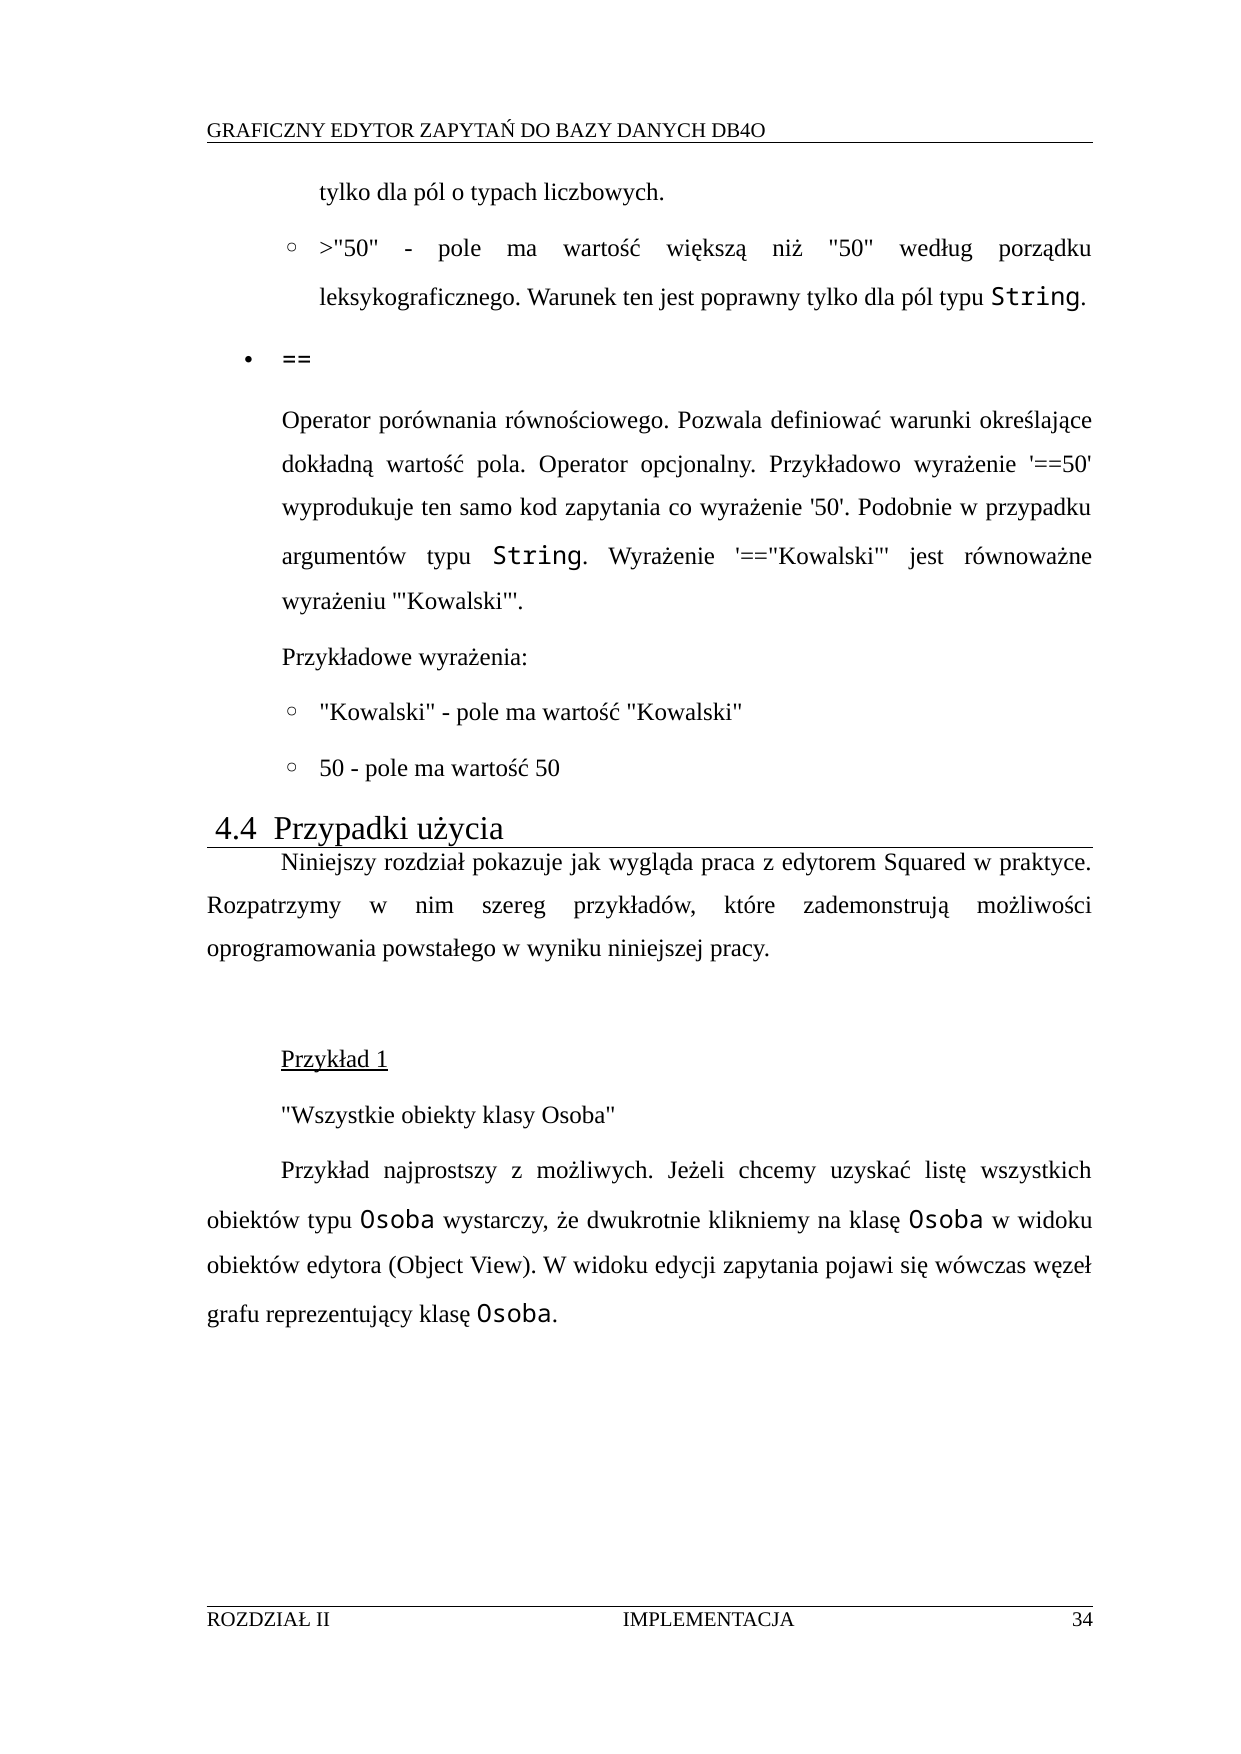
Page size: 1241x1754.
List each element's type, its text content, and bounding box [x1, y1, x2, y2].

list 50 - pole ma wartość 50 [282, 753, 1093, 782]
text Przykład najprostszy z możliwych. Jeżeli chcemy uzyskać listę wszystkich obiektów typu Osoba wystarczy, że dwukrotnie klikniemy na klasę Osoba w widoku obiektów edytora (Object View). W widoku edycji zapytania pojawi się wówczas węzeł grafu reprezentujący klasę Osoba. [207, 1156, 1093, 1329]
text Przykład 1 [207, 1044, 1093, 1073]
text "Wszystkie obiekty klasy Osoba" [207, 1100, 1093, 1129]
list Operator porównania równościowego. Pozwala definiować warunki określające dokładną wartość pola. Operator opcjonalny. Przykładowo wyrażenie '==50' wyprodukuje ten samo kod zapytania co wyrażenie '50'. Podobnie w przypadku argumentów typu String. Wyrażenie '=="Kowalski"' jest równoważne wyrażeniu '"Kowalski"'. [244, 406, 1093, 615]
list >"50" - pole ma wartość większą niż "50" według porządku leksykograficznego. Warunek ten jest poprawny tylko dla pól typu String. [282, 233, 1093, 312]
list Przykładowe wyrażenia: [244, 642, 1093, 670]
list "Kowalski" - pole ma wartość "Kowalski" [282, 697, 1093, 726]
text Niniejszy rozdział pokazuje jak wygląda praca z edytorem Squared w praktyce. Rozpatrzymy w nim szereg przykładów, które zademonstrują możliwości oprogramowania powstałego w wyniku niniejszej pracy. [207, 848, 1093, 962]
list == [244, 342, 1093, 376]
subtitle Przypadki użycia [207, 808, 1093, 847]
list tylko dla pól o typach liczbowych. [282, 177, 1093, 206]
